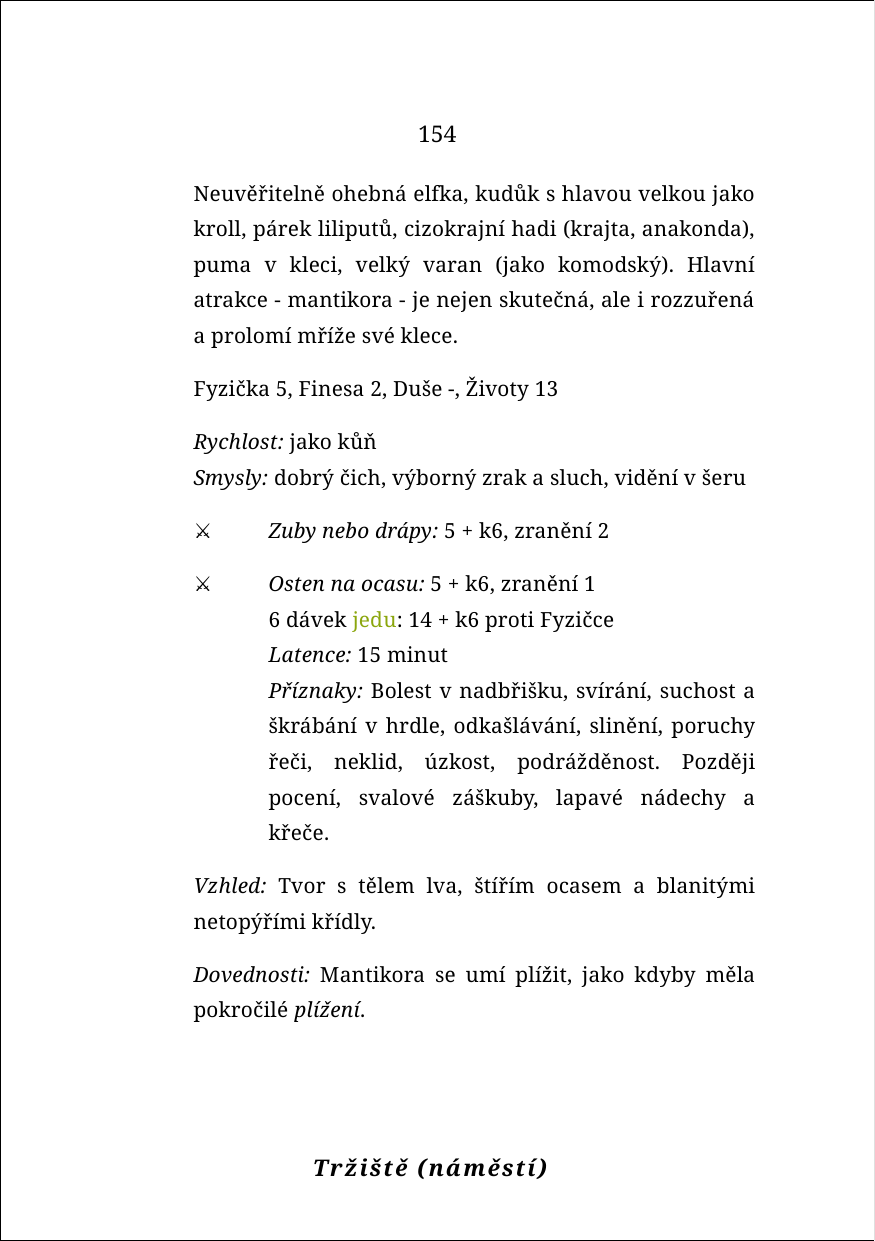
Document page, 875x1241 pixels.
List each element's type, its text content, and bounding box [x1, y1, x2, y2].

list Latence: 15 minut [231, 641, 756, 669]
list ⚔ Osten na ocasu: 5 + k6, zranění 1 [156, 569, 756, 598]
list Neuvěřitelně ohebná elfka, kudůk s hlavou velkou jako kroll, párek liliputů, cizokrajní hadi (krajta, anakonda), puma v kleci, velký varan (jako komodský). Hlavní atrakce - mantikora - je nejen skutečná, ale i rozzuřená a prolomí mříže své klece. [156, 179, 756, 349]
list Vzhled: Tvor s tělem lva, štířím ocasem a blanitými netopýřími křídly. [156, 871, 756, 935]
list Smysly: dobrý čich, výborný zrak a sluch, vidění v šeru [156, 463, 756, 491]
list Příznaky: Bolest v nadbřišku, svírání, suchost a škrábání v hrdle, odkašlávání, slinění, poruchy řeči, neklid, úzkost, podrážděnost. Později pocení, svalové záškuby, lapavé nádechy a křeče. [231, 676, 756, 847]
list 6 dávek jedu: 14 + k6 proti Fyzičce [231, 605, 756, 633]
list ⚔ Zuby nebo drápy: 5 + k6, zranění 2 [156, 516, 756, 545]
list Dovednosti: Mantikora se umí plížit, jako kdyby měla pokročilé plížení. [156, 960, 756, 1024]
list Rychlost: jako kůň [156, 427, 756, 456]
list Fyzička 5, Finesa 2, Duše -, Životy 13 [156, 374, 756, 403]
